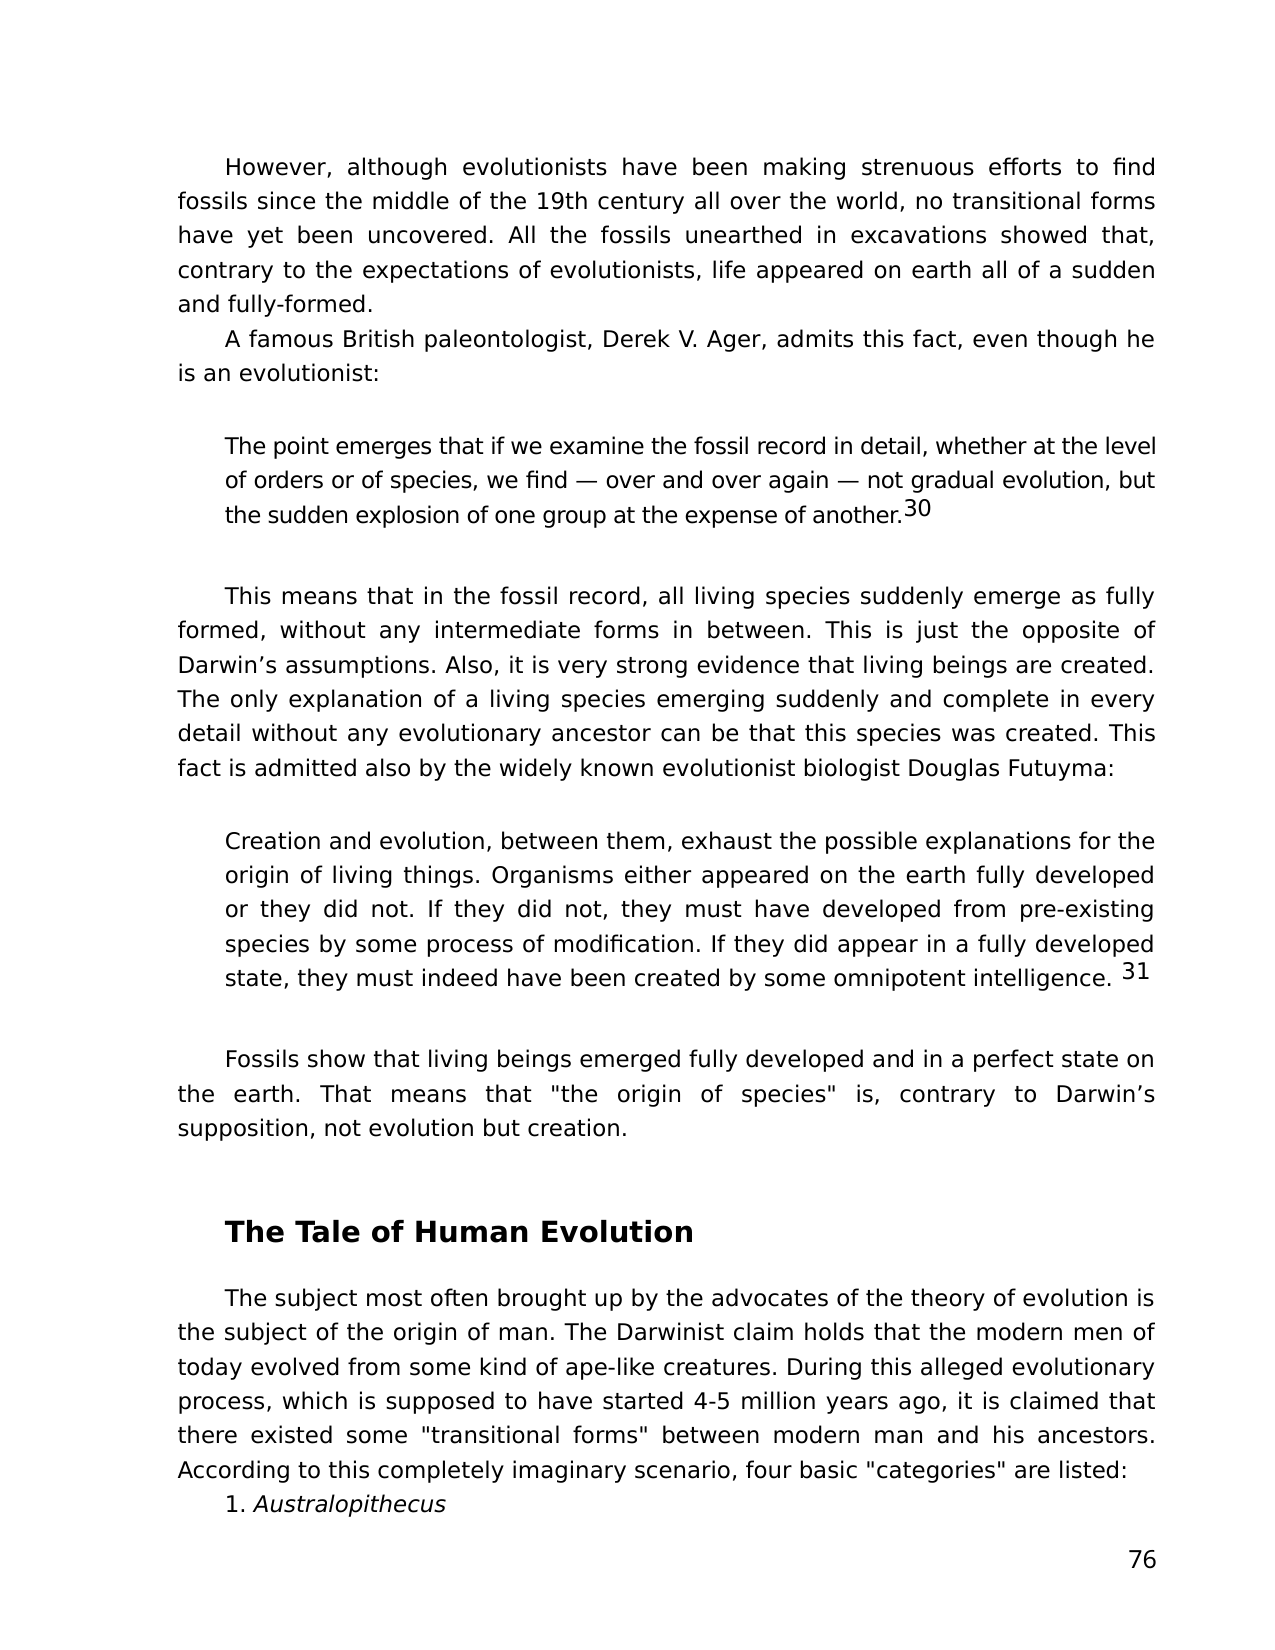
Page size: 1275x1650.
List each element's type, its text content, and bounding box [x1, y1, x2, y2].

text The Tale of Human Evolution [177, 1215, 1157, 1249]
text This means that in the fossil record, all living species suddenly emerge as fully formed, without any intermediate forms in between. This is just the opposite of Darwin’s assumptions. Also, it is very strong evidence that living beings are created. The only explanation of a living species emerging suddenly and complete in every detail without any evolutionary ancestor can be that this species was created. This fact is admitted also by the widely known evolutionist biologist Douglas Futuyma: [177, 577, 1157, 783]
text However, although evolutionists have been making strenuous efforts to find fossils since the middle of the 19th century all over the world, no transitional forms have yet been uncovered. All the fossils unearthed in excavations showed that, contrary to the expectations of evolutionists, life appeared on earth all of a sudden and fully-formed. [177, 148, 1157, 319]
text A famous British paleontologist, Derek V. Ager, admits this fact, even though he is an evolutionist: [177, 319, 1157, 388]
text The point emerges that if we examine the fossil record in detail, whether at the level of orders or of species, we find — over and over again — not gradual evolution, but the sudden explosion of one group at the expense of another.30 [224, 427, 1157, 530]
text Creation and evolution, between them, exhaust the possible explanations for the origin of living things. Organisms either appeared on the earth fully developed or they did not. If they did not, they must have developed from pre-existing species by some process of modification. If they did appear in a fully developed state, they must indeed have been created by some omnipotent intelligence. 31 [224, 822, 1157, 993]
text 1. Australopithecus [177, 1485, 1157, 1519]
text Fossils show that living beings emerged fully developed and in a perfect state on the earth. That means that "the origin of species" is, contrary to Darwin’s supposition, not evolution but creation. [177, 1040, 1157, 1143]
text The subject most often brought up by the advocates of the theory of evolution is the subject of the origin of man. The Darwinist claim holds that the modern men of today evolved from some kind of ape-like creatures. During this alleged evolutionary process, which is supposed to have started 4-5 million years ago, it is claimed that there existed some "transitional forms" between modern man and his ancestors. According to this completely imaginary scenario, four basic "categories" are listed: [177, 1279, 1157, 1485]
